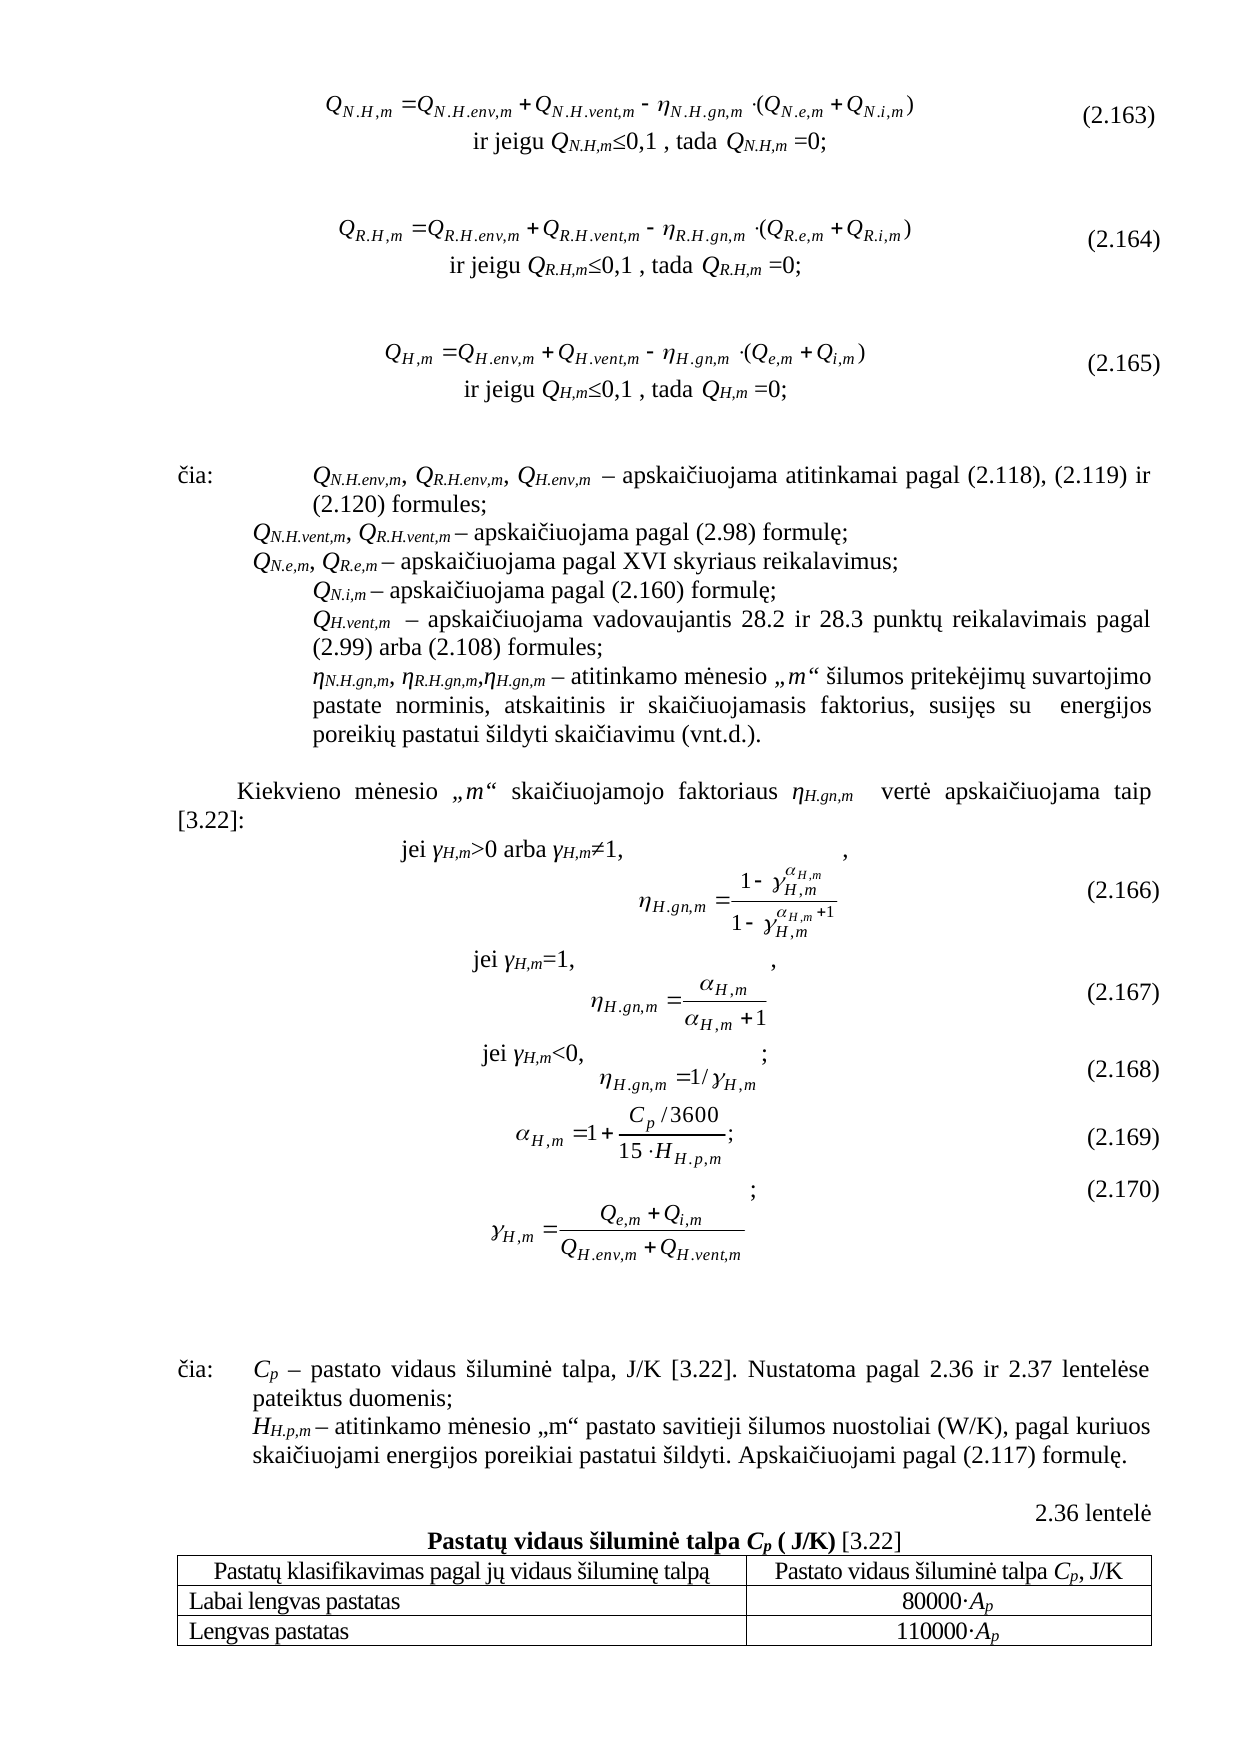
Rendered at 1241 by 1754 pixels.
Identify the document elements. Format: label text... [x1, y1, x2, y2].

table_cell [177, 1099, 1072, 1174]
table_cell (2.168) [1073, 1038, 1174, 1099]
text čia: QN.H.env,m, QR.H.env,m, QH.env,m – apskaičiuojama atitinkamai pagal (2.118), (2.119) ir (2.120) formules; [177, 460, 1152, 517]
table_cell 110000·Ap [747, 1616, 1151, 1644]
table_header ir jeigu QN.H,m≤0,1 , tada QN.H,m =0; [177, 89, 1063, 155]
text QN.e,m, QR.e,m – apskaičiuojama pagal XVI skyriaus reikalavimus; [177, 546, 1152, 575]
text QN.H.vent,m, QR.H.vent,m – apskaičiuojama pagal (2.98) formulę; [177, 517, 1152, 546]
table_header jei γH,m>0 arba γH,m≠1, , [177, 834, 1072, 944]
table_cell Lengvas pastatas [178, 1616, 746, 1644]
table_header (2.165) [1074, 336, 1174, 402]
table_header (2.163) [1064, 89, 1174, 155]
table_header (2.164) [1074, 213, 1174, 279]
text Kiekvieno mėnesio „m“ skaičiuojamojo faktoriaus ηH.gn,m vertė apskaičiuojama taip [3.22]: [177, 776, 1152, 834]
table_cell jei γH,m=1, , [177, 945, 1072, 1038]
table_header Pastato vidaus šiluminė talpa Cp, J/K [747, 1556, 1151, 1585]
table_header Pastatų klasifikavimas pagal jų vidaus šiluminę talpą [178, 1556, 746, 1585]
table_header ir jeigu QH,m≤0,1 , tada QH,m =0; [177, 336, 1074, 402]
text čia: Cp – pastato vidaus šiluminė talpa, J/K [3.22]. Nustatoma pagal 2.36 ir 2.37 lentelėse pateiktus duomenis; [177, 1354, 1152, 1411]
table_cell ; [177, 1174, 1072, 1268]
table_cell jei γH,m<0, ; [177, 1038, 1072, 1099]
text Pastatų vidaus šiluminė talpa Cp ( J/K) [3.22] [177, 1526, 1152, 1555]
table_header (2.166) [1073, 834, 1174, 944]
table_cell (2.170) [1073, 1174, 1174, 1268]
text ηN.H.gn,m, ηR.H.gn,m,ηH.gn,m – atitinkamo mėnesio „m“ šilumos pritekėjimų suvartojimo pastate norminis, atskaitinis ir skaičiuojamasis faktorius, susijęs su energijos poreikių pastatui šildyti skaičiavimu (vnt.d.). [312, 661, 1152, 747]
text 2.36 lentelė [252, 1498, 1152, 1526]
text QH.vent,m – apskaičiuojama vadovaujantis 28.2 ir 28.3 punktų reikalavimais pagal (2.99) arba (2.108) formules; [312, 604, 1152, 661]
table_cell 80000·Ap [747, 1586, 1151, 1615]
table_cell Labai lengvas pastatas [178, 1586, 746, 1615]
table_cell (2.167) [1073, 945, 1174, 1038]
text HH.p,m – atitinkamo mėnesio „m“ pastato savitieji šilumos nuostoliai (W/K), pagal kuriuos skaičiuojami energijos poreikiai pastatui šildyti. Apskaičiuojami pagal (2.117) formulę. [252, 1411, 1152, 1469]
text QN.i,m – apskaičiuojama pagal (2.160) formulę; [177, 575, 1152, 604]
table_cell (2.169) [1073, 1099, 1174, 1174]
table_header ir jeigu QR.H,m≤0,1 , tada QR.H,m =0; [177, 213, 1074, 279]
